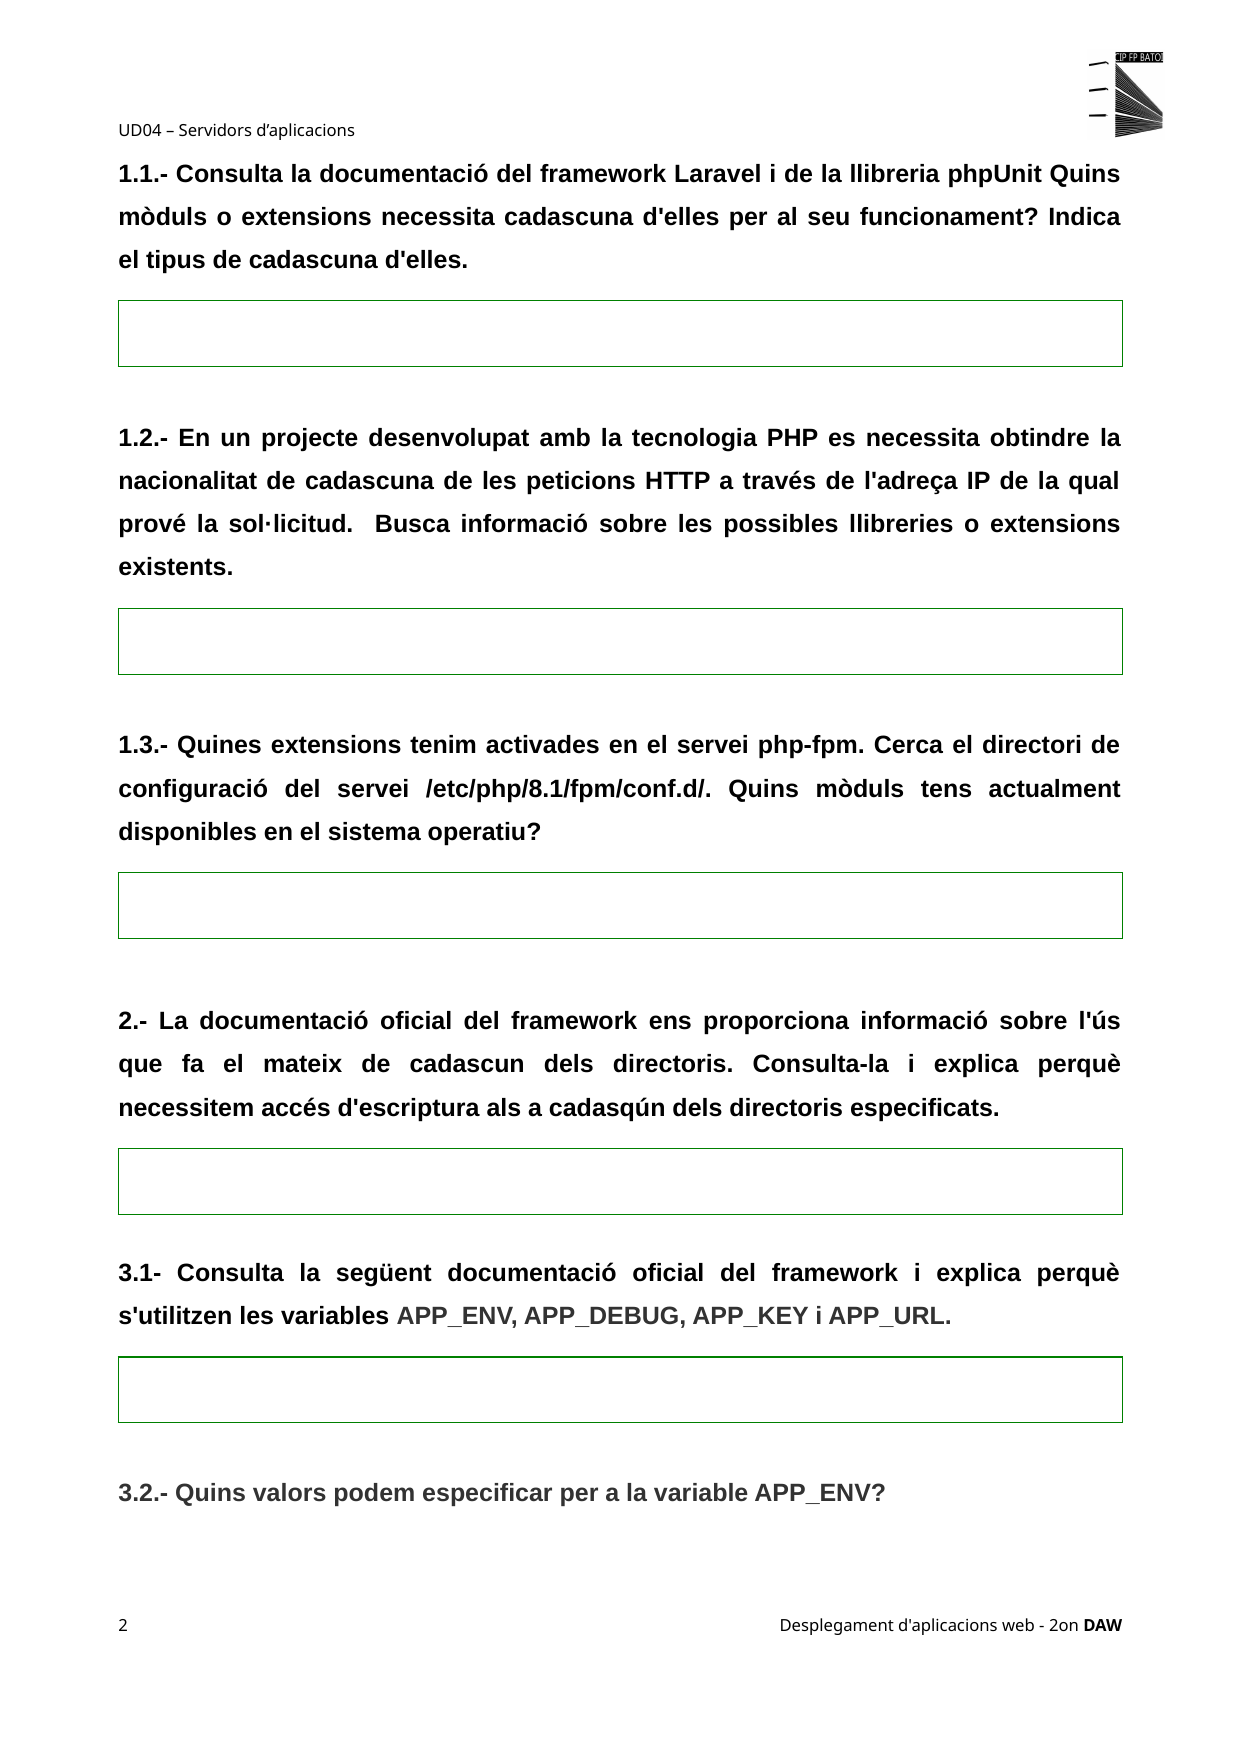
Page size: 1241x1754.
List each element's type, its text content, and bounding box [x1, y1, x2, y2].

table_header [119, 1358, 1122, 1422]
picture [1087, 49, 1165, 140]
table_header [119, 1149, 1122, 1213]
table_header [119, 609, 1122, 674]
text 2.- La documentació oficial del framework ens proporciona informació sobre l'ús que fa el mateix de cadascun dels directoris. Consulta-la i explica perquè necessitem accés d'escriptura als a cadasqún dels directoris especificats. [118, 1006, 1122, 1121]
table_header [119, 301, 1122, 366]
table_header [119, 873, 1122, 938]
text 3.2.- Quins valors podem especificar per a la variable APP_ENV? [118, 1478, 1122, 1507]
text 1.1.- Consulta la documentació del framework Laravel i de la llibreria phpUnit Quins mòduls o extensions necessita cadascuna d'elles per al seu funcionament? Indica el tipus de cadascuna d'elles. [118, 158, 1122, 273]
text 1.3.- Quines extensions tenim activades en el servei php-fpm. Cerca el directori de configuració del servei /etc/php/8.1/fpm/conf.d/. Quins mòduls tens actualment disponibles en el sistema operatiu? [118, 730, 1122, 845]
text 3.1- Consulta la següent documentació oficial del framework i explica perquè s'utilitzen les variables APP_ENV, APP_DEBUG, APP_KEY i APP_URL. [118, 1258, 1122, 1329]
text 1.2.- En un projecte desenvolupat amb la tecnologia PHP es necessita obtindre la nacionalitat de cadascuna de les peticions HTTP a través de l'adreça IP de la qual prové la sol·licitud. Busca informació sobre les possibles llibreries o extensions existents. [118, 423, 1122, 581]
